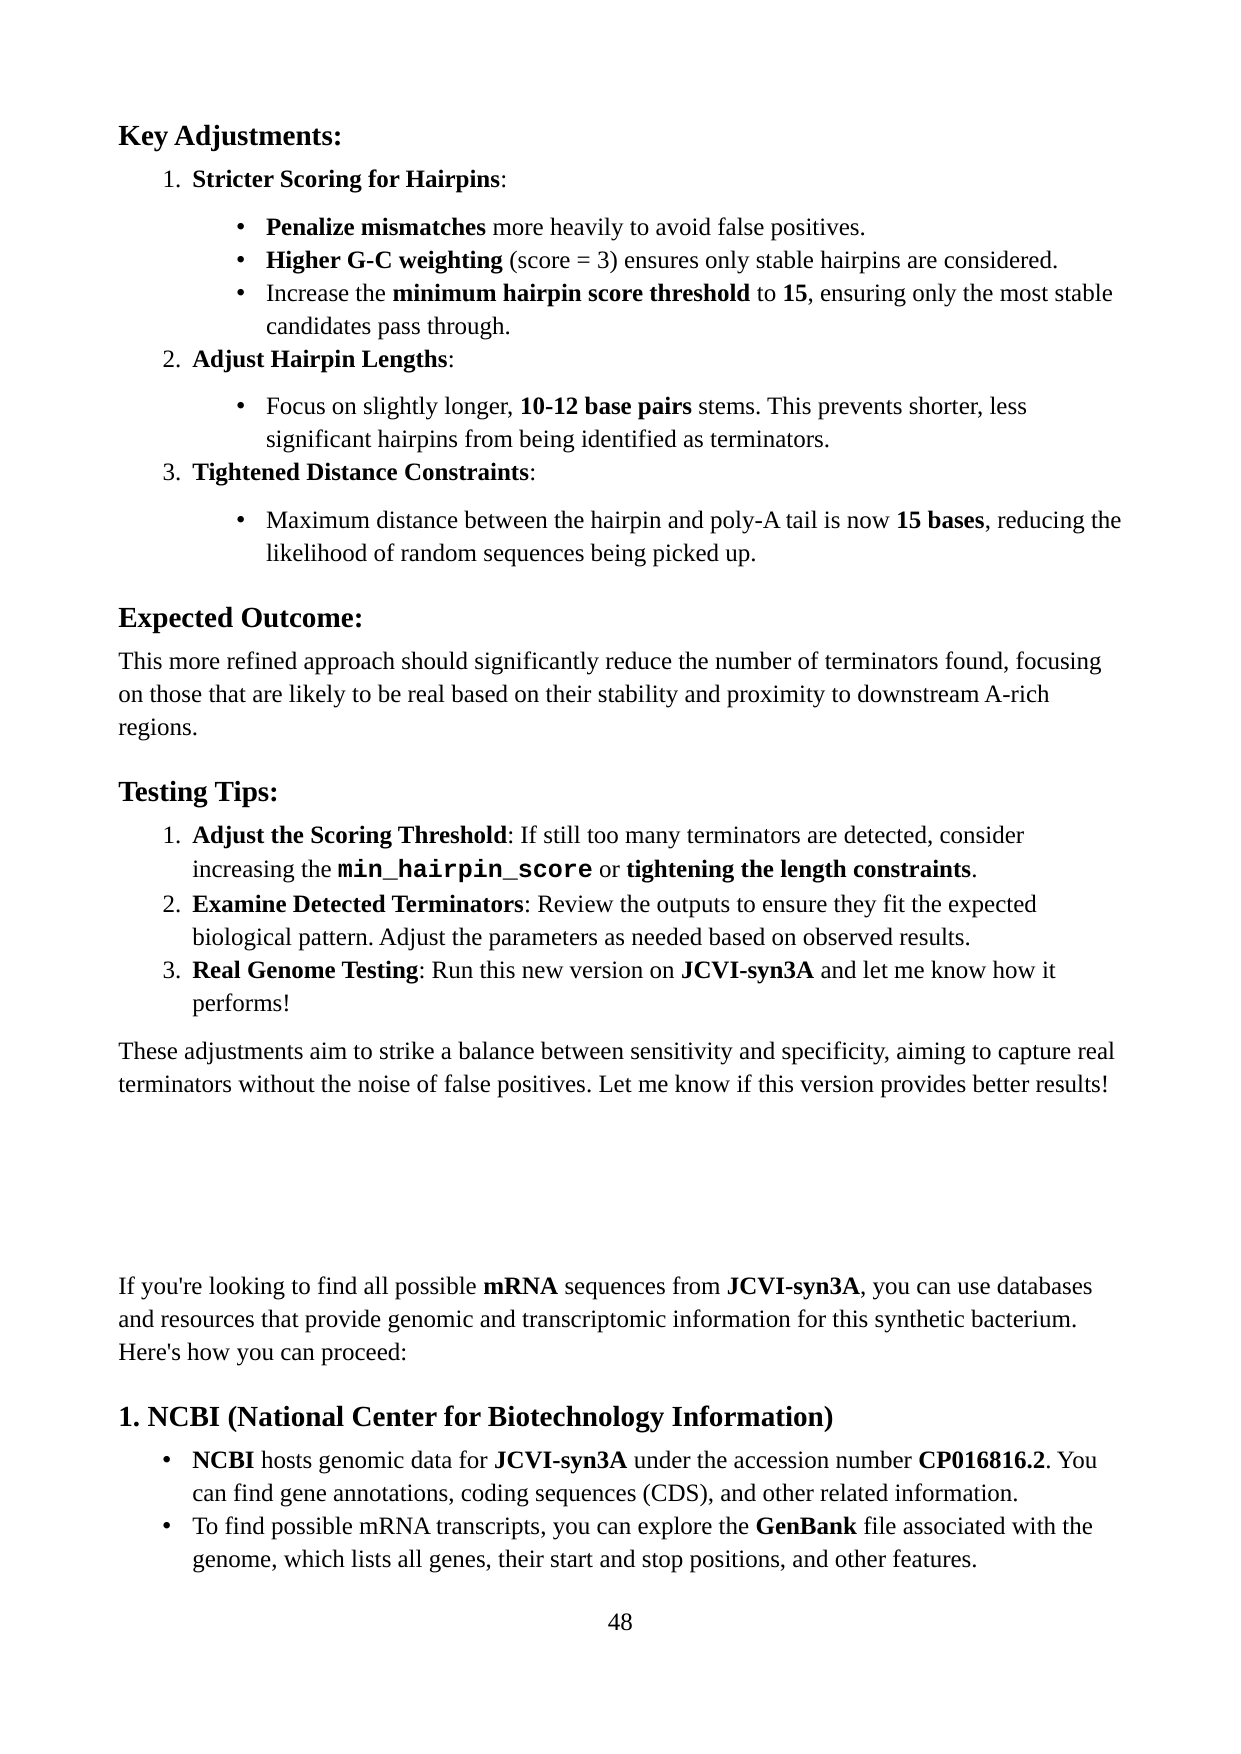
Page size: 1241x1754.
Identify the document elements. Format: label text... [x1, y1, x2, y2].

list Tightened Distance Constraints: [162, 457, 1122, 486]
list Examine Detected Terminators: Review the outputs to ensure they fit the expected biological pattern. Adjust the parameters as needed based on observed results. [162, 889, 1122, 951]
subtitle 1. NCBI (National Center for Biotechnology Information) [118, 1399, 1122, 1433]
subtitle Testing Tips: [118, 774, 1122, 808]
list Stricter Scoring for Hairpins: [162, 164, 1122, 193]
list Increase the minimum hairpin score threshold to 15, ensuring only the most stable candidates pass through. [236, 278, 1122, 339]
list To find possible mRNA transcripts, you can explore the GenBank file associated with the genome, which lists all genes, their start and stop positions, and other features. [162, 1511, 1122, 1573]
list Adjust the Scoring Threshold: If still too many terminators are detected, consider increasing the min_hairpin_score or tightening the length constraints. [162, 821, 1122, 884]
list Penalize mismatches more heavily to avoid false positives. [236, 212, 1122, 241]
list Maximum distance between the hairpin and poly-A tail is now 15 bases, reducing the likelihood of random sequences being picked up. [236, 505, 1122, 567]
list Adjust Hairpin Lengths: [162, 344, 1122, 373]
list NCBI hosts genomic data for JCVI-syn3A under the accession number CP016816.2. You can find gene annotations, coding sequences (CDS), and other related information. [162, 1445, 1122, 1507]
text If you're looking to find all possible mRNA sequences from JCVI-syn3A, you can use databases and resources that provide genomic and transcriptomic information for this synthetic bacterium. Here's how you can proceed: [118, 1271, 1122, 1366]
text This more refined approach should significantly reduce the number of terminators found, focusing on those that are likely to be real based on their stability and proximity to downstream A-rich regions. [118, 646, 1122, 741]
list Real Genome Testing: Run this new version on JCVI-syn3A and let me know how it performs! [162, 955, 1122, 1017]
list Higher G-C weighting (score = 3) ensures only stable hairpins are considered. [236, 245, 1122, 273]
subtitle Key Adjustments: [118, 118, 1122, 152]
subtitle Expected Outcome: [118, 600, 1122, 634]
list Focus on slightly longer, 10-12 base pairs stems. This prevents shorter, less significant hairpins from being identified as terminators. [236, 391, 1122, 453]
text These adjustments aim to strike a balance between sensitivity and specificity, aiming to capture real terminators without the noise of false positives. Let me know if this version provides better results! [118, 1036, 1122, 1097]
